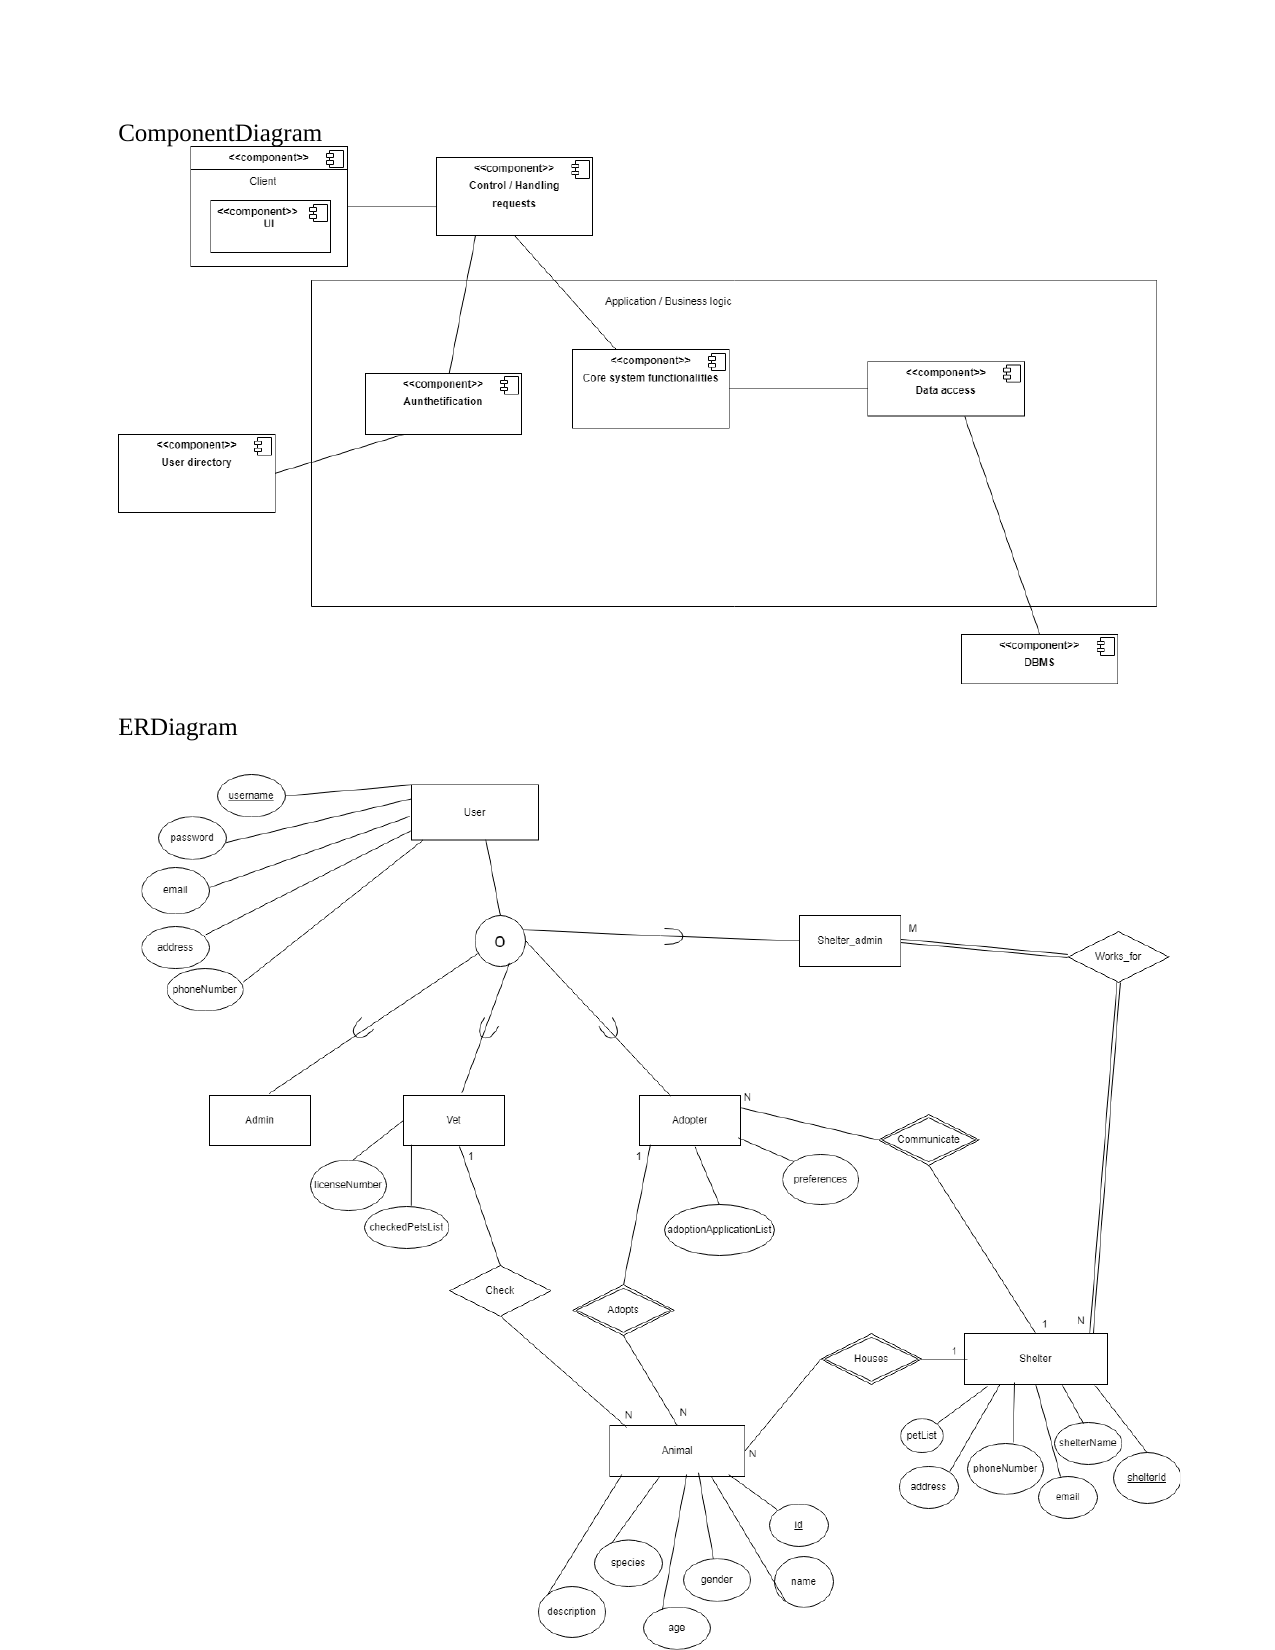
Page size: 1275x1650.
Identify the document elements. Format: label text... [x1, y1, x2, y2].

text ComponentDiagram [118, 118, 1157, 146]
picture [141, 774, 1181, 1650]
picture [118, 146, 1157, 684]
text ERDiagram [118, 712, 1157, 741]
